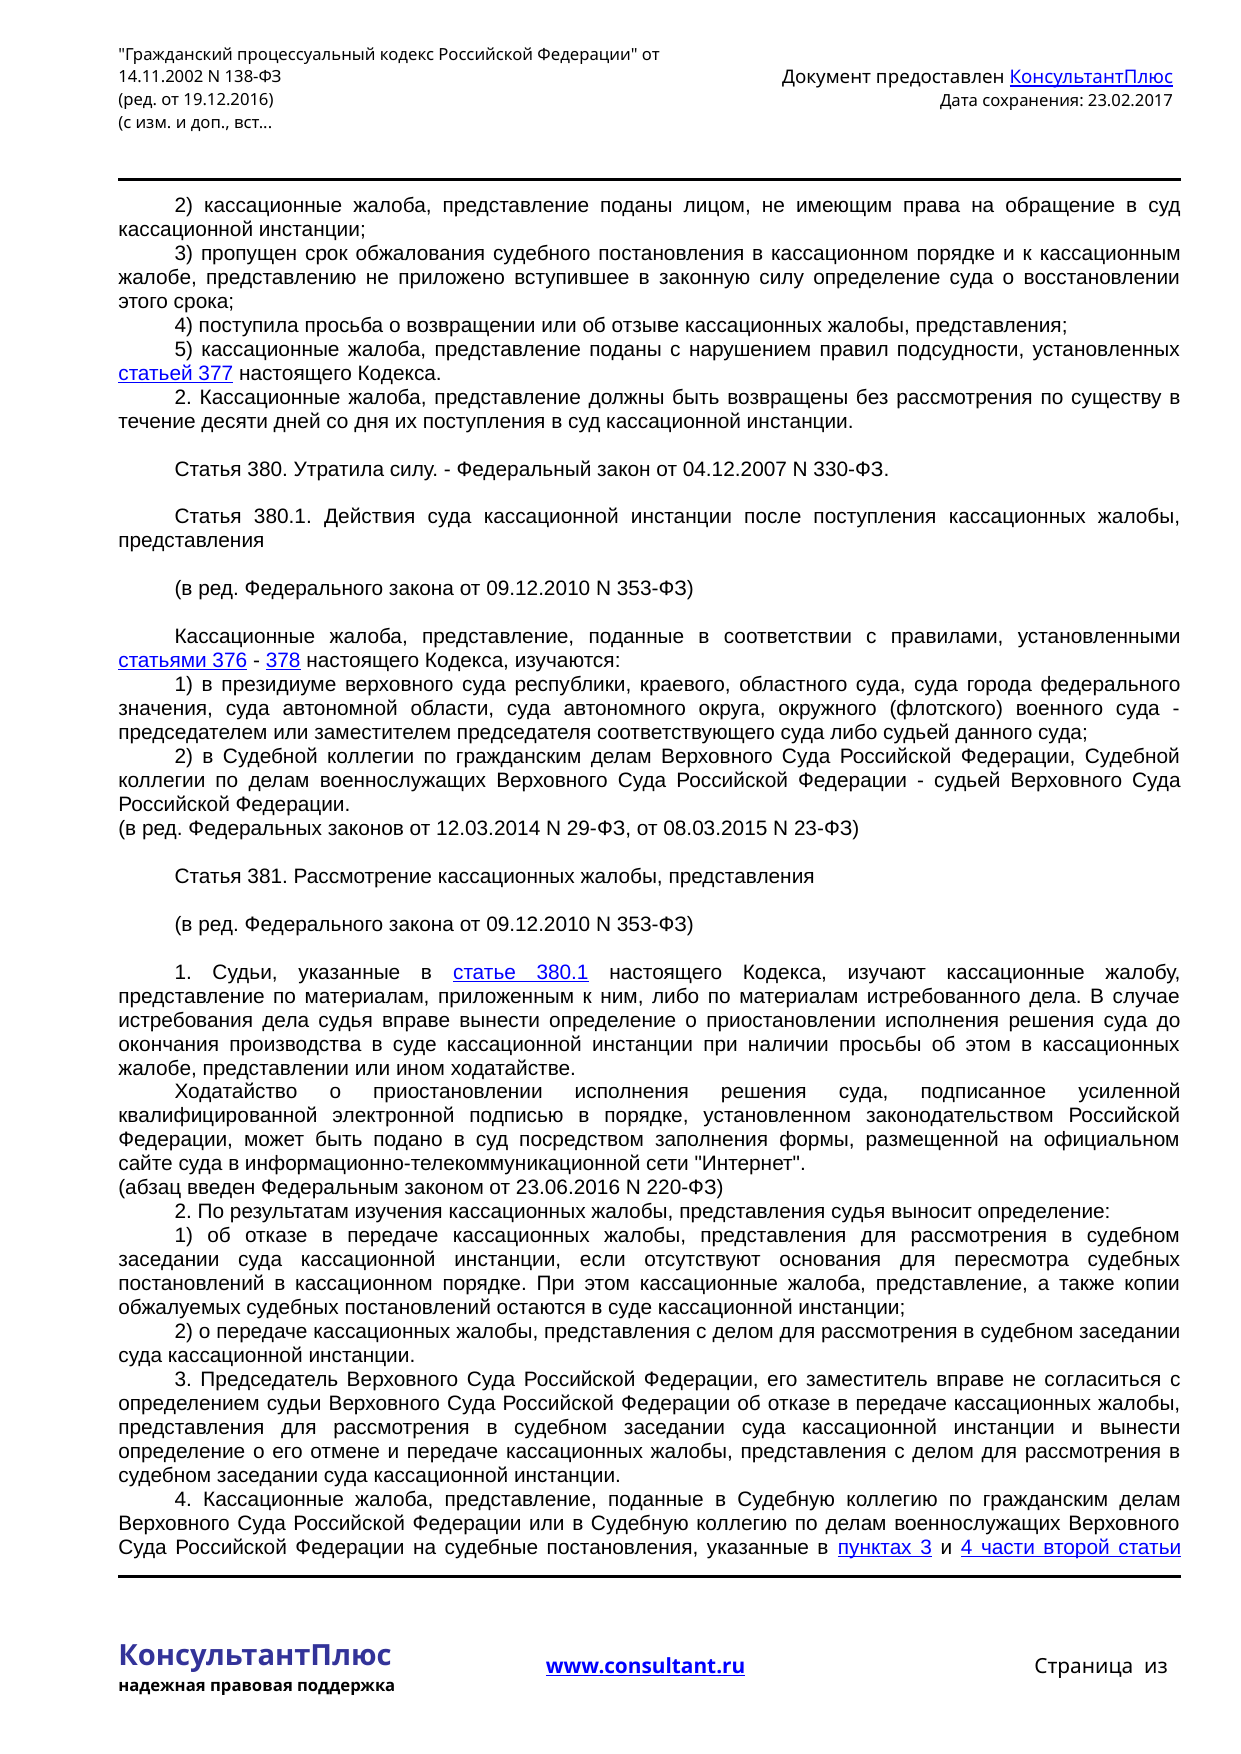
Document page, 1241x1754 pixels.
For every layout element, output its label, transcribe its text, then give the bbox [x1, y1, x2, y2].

text 2) о передаче кассационных жалобы, представления с делом для рассмотрения в судебном заседании суда кассационной инстанции. [118, 1319, 1181, 1367]
text 1) в президиуме верховного суда республики, краевого, областного суда, суда города федерального значения, суда автономной области, суда автономного округа, окружного (флотского) военного суда - председателем или заместителем председателя соответствующего суда либо судьей данного суда; [118, 672, 1181, 744]
text 5) кассационные жалоба, представление поданы с нарушением правил подсудности, установленных статьей 377 настоящего Кодекса. [118, 337, 1181, 384]
text 2) кассационные жалоба, представление поданы лицом, не имеющим права на обращение в суд кассационной инстанции; [118, 193, 1181, 241]
text Кассационные жалоба, представление, поданные в соответствии с правилами, установленными статьями 376 - 378 настоящего Кодекса, изучаются: [118, 624, 1181, 672]
text 4) поступила просьба о возвращении или об отзыве кассационных жалобы, представления; [118, 313, 1181, 337]
subtitle Статья 381. Рассмотрение кассационных жалобы, представления [118, 864, 1181, 888]
text 2. По результатам изучения кассационных жалобы, представления судья выносит определение: [118, 1199, 1181, 1223]
text (в ред. Федерального закона от 09.12.2010 N 353-ФЗ) [118, 912, 1181, 936]
text (абзац введен Федеральным законом от 23.06.2016 N 220-ФЗ) [118, 1175, 1181, 1199]
text 3) пропущен срок обжалования судебного постановления в кассационном порядке и к кассационным жалобе, представлению не приложено вступившее в законную силу определение суда о восстановлении этого срока; [118, 241, 1181, 313]
text 1. Судьи, указанные в статье 380.1 настоящего Кодекса, изучают кассационные жалобу, представление по материалам, приложенным к ним, либо по материалам истребованного дела. В случае истребования дела судья вправе вынести определение о приостановлении исполнения решения суда до окончания производства в суде кассационной инстанции при наличии просьбы об этом в кассационных жалобе, представлении или ином ходатайстве. [118, 959, 1181, 1079]
text 4. Кассационные жалоба, представление, поданные в Судебную коллегию по гражданским делам Верховного Суда Российской Федерации или в Судебную коллегию по делам военнослужащих Верховного Суда Российской Федерации на судебные постановления, указанные в пунктах 3 и 4 части второй статьи [118, 1487, 1181, 1558]
text Ходатайство о приостановлении исполнения решения суда, подписанное усиленной квалифицированной электронной подписью в порядке, установленном законодательством Российской Федерации, может быть подано в суд посредством заполнения формы, размещенной на официальном сайте суда в информационно-телекоммуникационной сети "Интернет". [118, 1079, 1181, 1175]
subtitle Статья 380. Утратила силу. - Федеральный закон от 04.12.2007 N 330-ФЗ. [118, 456, 1181, 480]
text (в ред. Федеральных законов от 12.03.2014 N 29-ФЗ, от 08.03.2015 N 23-ФЗ) [118, 816, 1181, 840]
subtitle Статья 380.1. Действия суда кассационной инстанции после поступления кассационных жалобы, представления [118, 504, 1181, 552]
text 2. Кассационные жалоба, представление должны быть возвращены без рассмотрения по существу в течение десяти дней со дня их поступления в суд кассационной инстанции. [118, 384, 1181, 432]
text (в ред. Федерального закона от 09.12.2010 N 353-ФЗ) [118, 576, 1181, 600]
text 3. Председатель Верховного Суда Российской Федерации, его заместитель вправе не согласиться с определением судьи Верховного Суда Российской Федерации об отказе в передаче кассационных жалобы, представления для рассмотрения в судебном заседании суда кассационной инстанции и вынести определение о его отмене и передаче кассационных жалобы, представления с делом для рассмотрения в судебном заседании суда кассационной инстанции. [118, 1367, 1181, 1487]
text 1) об отказе в передаче кассационных жалобы, представления для рассмотрения в судебном заседании суда кассационной инстанции, если отсутствуют основания для пересмотра судебных постановлений в кассационном порядке. При этом кассационные жалоба, представление, а также копии обжалуемых судебных постановлений остаются в суде кассационной инстанции; [118, 1223, 1181, 1319]
text 2) в Судебной коллегии по гражданским делам Верховного Суда Российской Федерации, Судебной коллегии по делам военнослужащих Верховного Суда Российской Федерации - судьей Верховного Суда Российской Федерации. [118, 744, 1181, 816]
